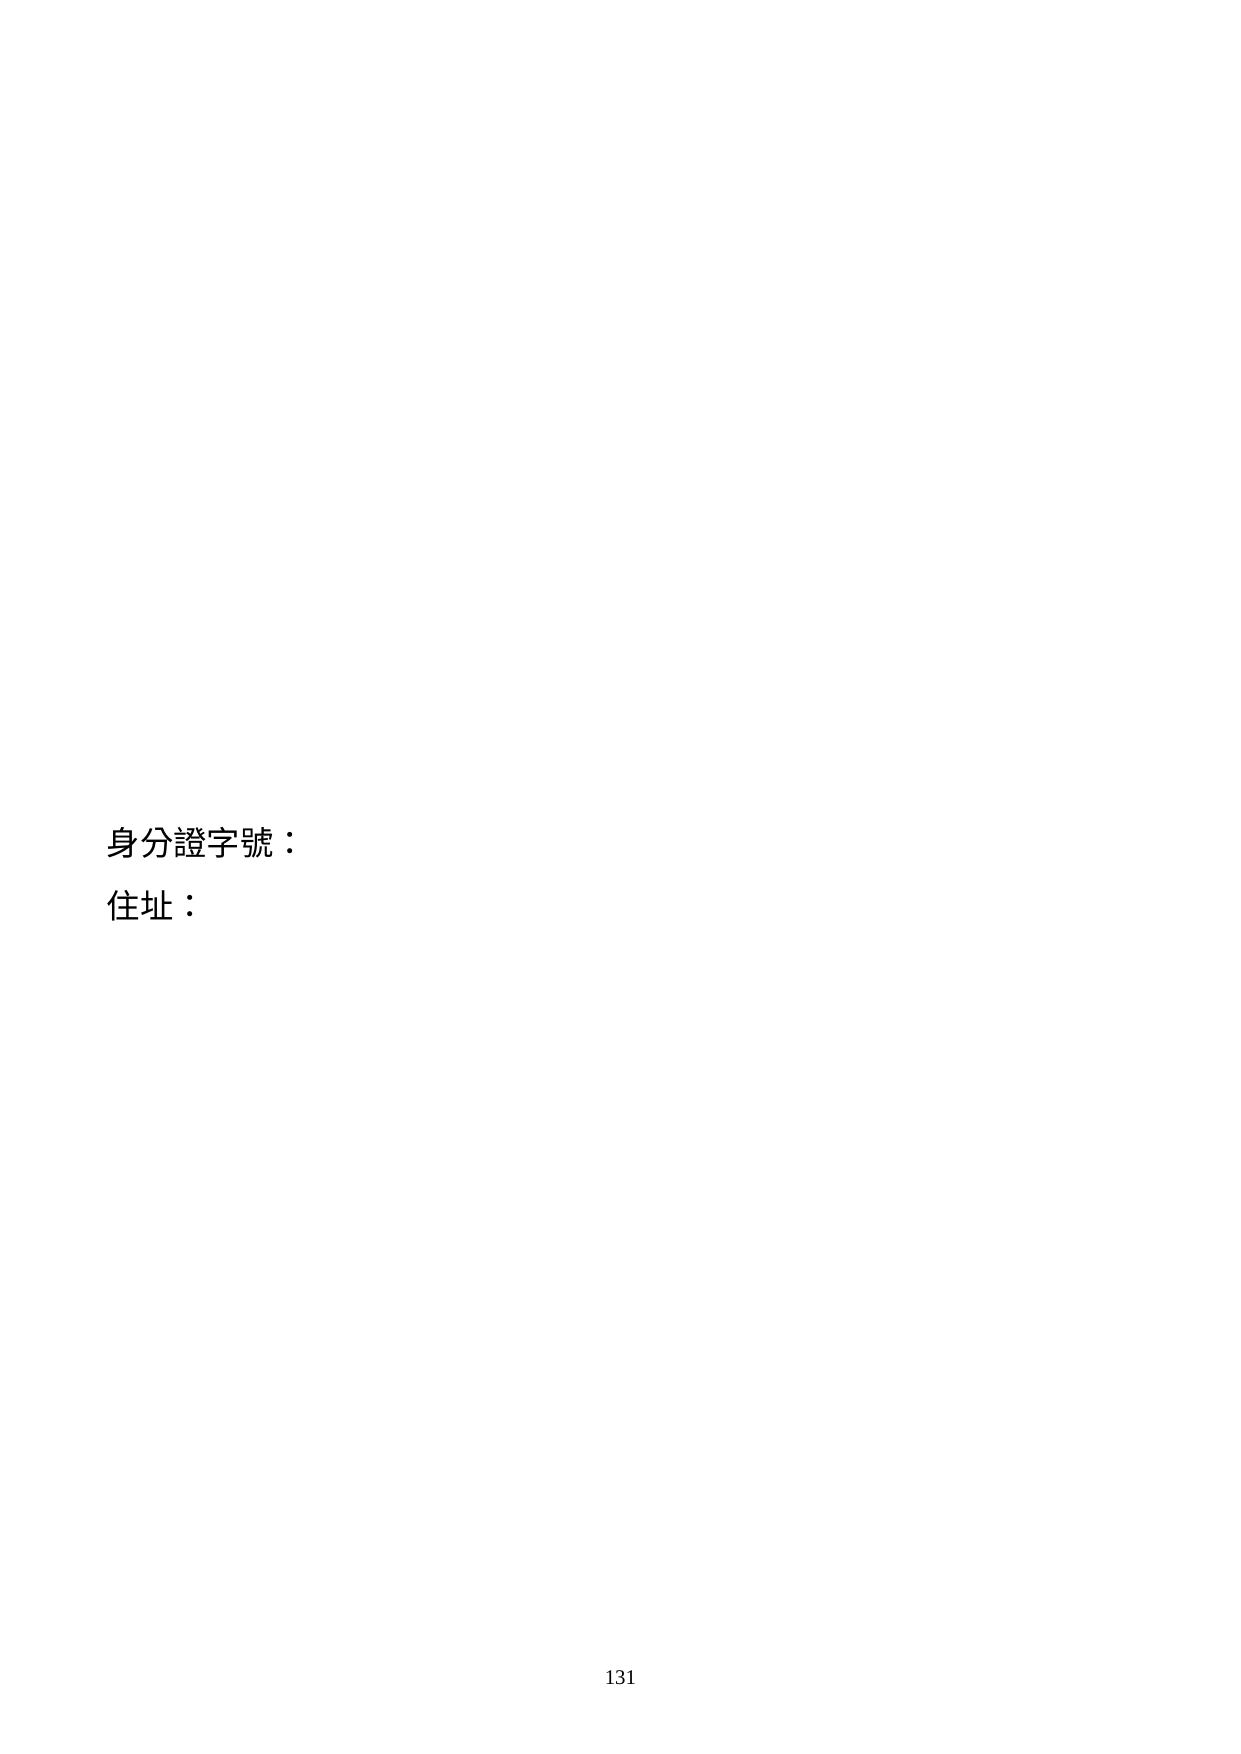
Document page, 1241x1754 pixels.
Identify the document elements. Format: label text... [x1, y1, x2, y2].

text 身分證字號： [106, 800, 1134, 862]
text 住址： [106, 862, 1134, 925]
